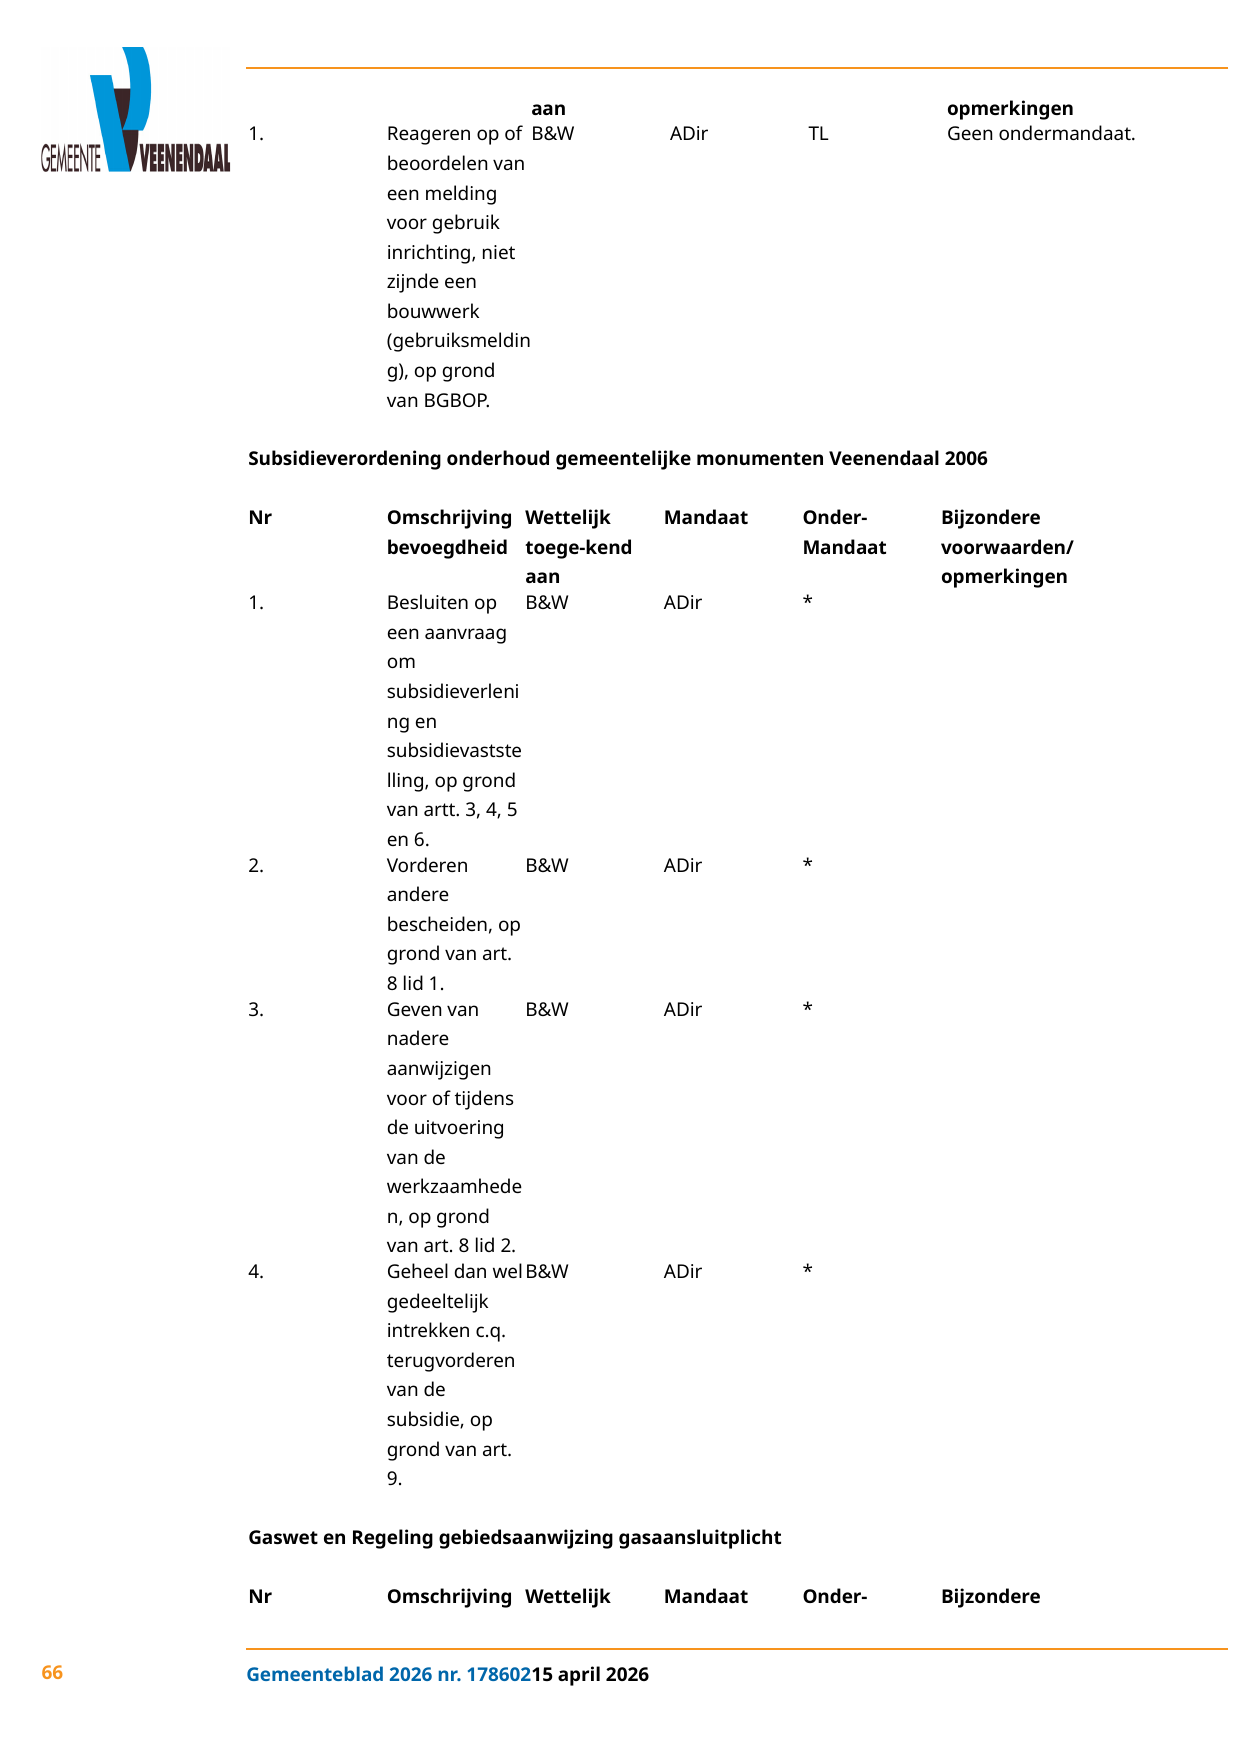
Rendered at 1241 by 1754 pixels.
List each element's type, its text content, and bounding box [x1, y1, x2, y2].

table_cell B&W [525, 590, 664, 852]
table_header Mandaat [664, 1583, 802, 1609]
table_header Wettelijk [525, 1583, 664, 1609]
table_header Nr [248, 505, 387, 589]
table_cell Geven van nadere aanwijzigen voor of tijdens de uitvoering van de werkzaamheden, op grond van art. 8 lid 2. [387, 996, 525, 1258]
table_cell Geen ondermandaat. [947, 121, 1152, 412]
text Gaswet en Regeling gebiedsaanwijzing gasaansluitplicht [248, 1524, 1152, 1550]
table_header [808, 95, 947, 121]
table_cell * [802, 996, 941, 1258]
table_header Mandaat [664, 505, 802, 589]
table_cell * [802, 1258, 941, 1491]
table_cell [941, 590, 1152, 852]
table_cell B&W [531, 121, 670, 412]
table_cell 3. [248, 996, 387, 1258]
table_cell 1. [248, 590, 387, 852]
table_header Bijzondere voorwaarden/ opmerkingen [941, 505, 1152, 589]
table_cell ADir [664, 852, 802, 996]
table_header Nr [248, 1583, 387, 1609]
picture [123, 47, 231, 172]
text Subsidieverordening onderhoud gemeentelijke monumenten Veenendaal 2006 [248, 445, 1152, 471]
table_cell [941, 1258, 1152, 1491]
table_cell B&W [525, 996, 664, 1258]
table_cell Vorderen andere bescheiden, op grond van art. 8 lid 1. [387, 852, 525, 996]
table_header [387, 95, 531, 121]
table_cell ADir [670, 121, 808, 412]
table_cell Reageren op of beoordelen van een melding voor gebruik inrichting, niet zijnde een bouwwerk (gebruiksmelding), op grond van BGBOP. [387, 121, 531, 412]
table_header Onder- [802, 1583, 941, 1609]
table_header Omschrijving bevoegdheid [387, 505, 525, 589]
table_cell * [802, 590, 941, 852]
table_cell 4. [248, 1258, 387, 1491]
table_header Wettelijk toege-kend aan [525, 505, 664, 589]
table_header [248, 95, 387, 121]
table_header opmerkingen [947, 95, 1152, 121]
table_cell Besluiten op een aanvraag om subsidieverlening en subsidievaststelling, op grond van artt. 3, 4, 5 en 6. [387, 590, 525, 852]
table_cell Geheel dan wel gedeeltelijk intrekken c.q. terugvorderen van de subsidie, op grond van art. 9. [387, 1258, 525, 1491]
table_header Onder- Mandaat [802, 505, 941, 589]
table_cell ADir [664, 1258, 802, 1491]
table_cell B&W [525, 1258, 664, 1491]
table_header Omschrijving [387, 1583, 525, 1609]
table_cell [941, 996, 1152, 1258]
table_cell [941, 852, 1152, 996]
table_cell TL [808, 121, 947, 412]
table_header aan [531, 95, 670, 121]
table_cell 2. [248, 852, 387, 996]
table_header [670, 95, 808, 121]
picture [41, 47, 130, 172]
table_cell B&W [525, 852, 664, 996]
table_header Bijzondere [941, 1583, 1152, 1609]
table_cell * [802, 852, 941, 996]
table_cell 1. [248, 121, 387, 412]
table_cell ADir [664, 996, 802, 1258]
table_cell ADir [664, 590, 802, 852]
